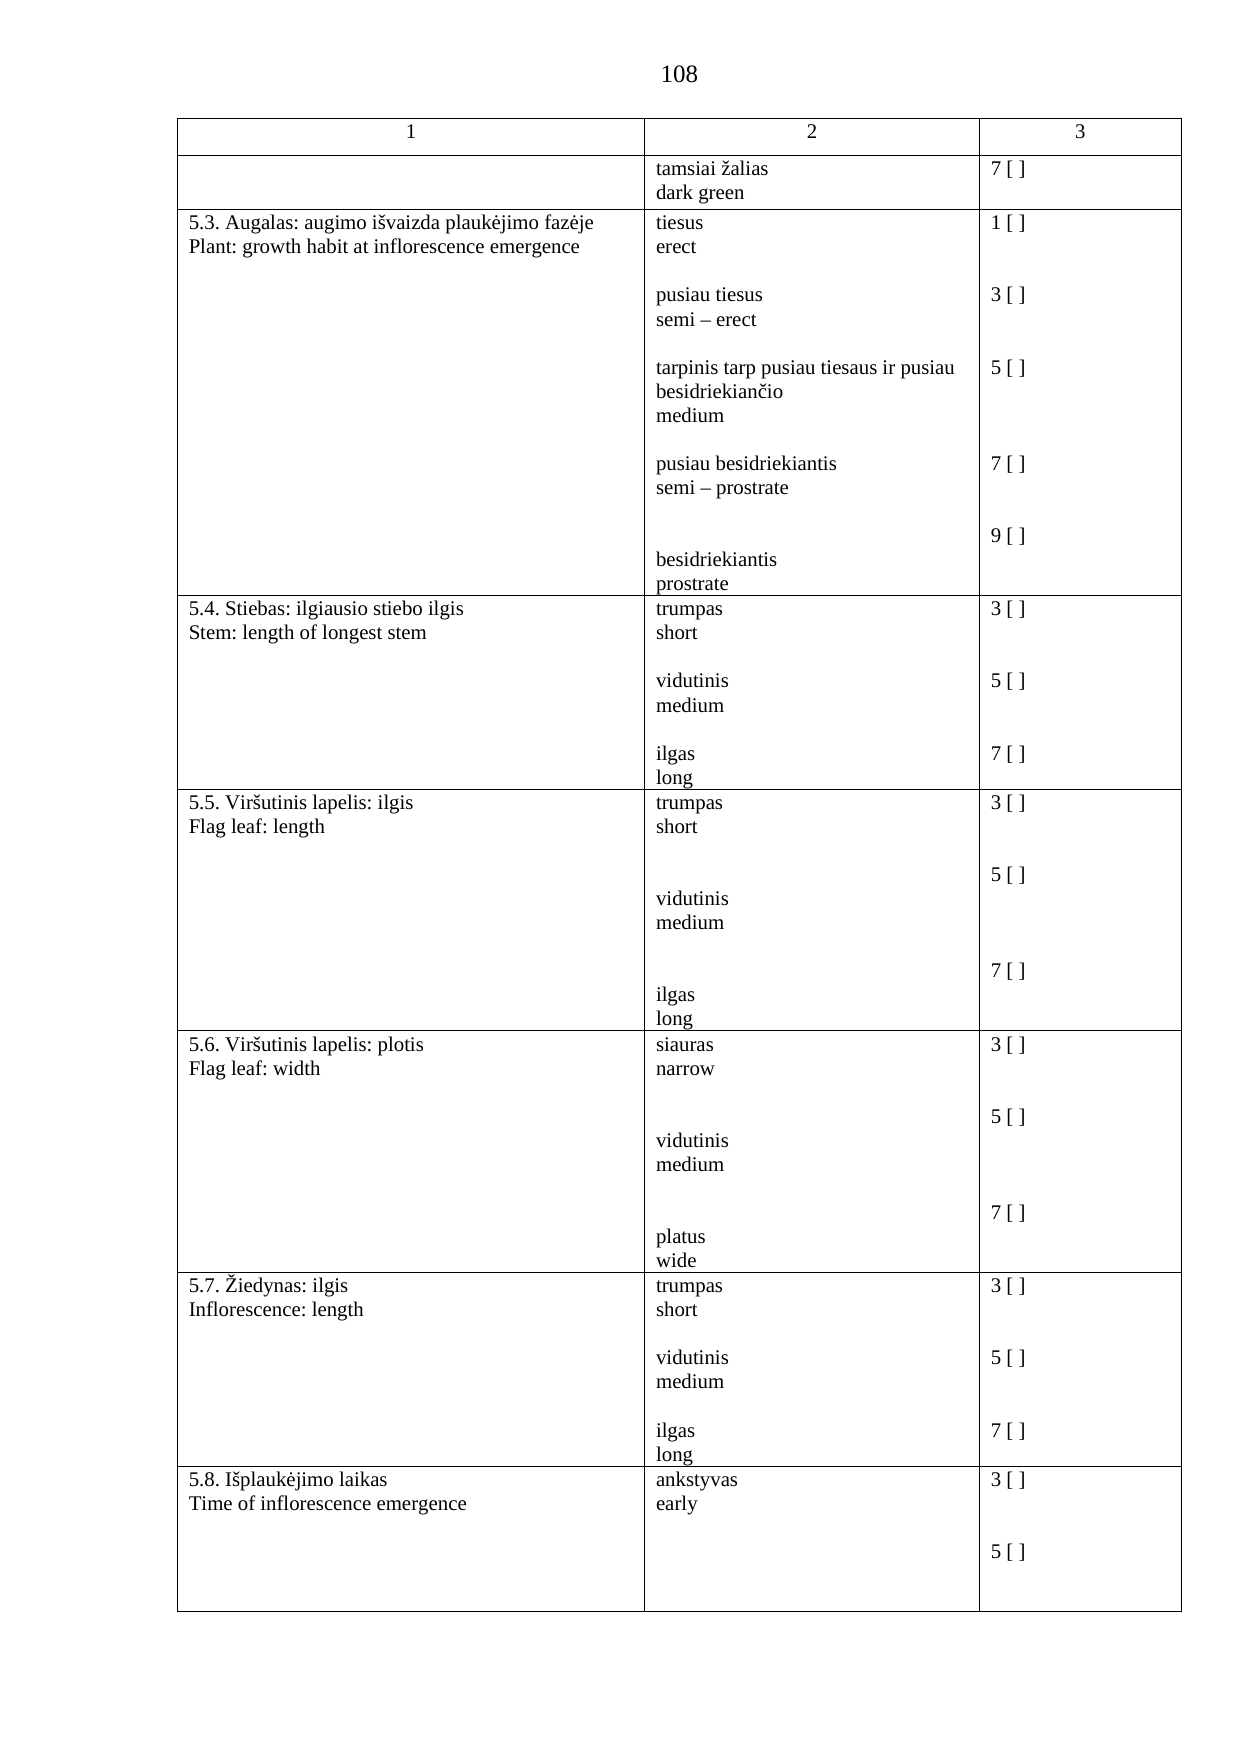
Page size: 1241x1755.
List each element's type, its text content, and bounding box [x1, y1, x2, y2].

table_cell 3 [980, 119, 1181, 154]
table_cell 5.4. Stiebas: ilgiausio stiebo ilgis Stem: length of longest stem [178, 596, 644, 789]
table_cell trumpas short vidutinis medium ilgas long [645, 790, 979, 1030]
table_cell trumpas short vidutinis medium ilgas long [645, 1273, 979, 1466]
table_cell ankstyvas early [645, 1467, 979, 1611]
table_cell tarpinis tarp pusiau tiesaus ir pusiau besidriekiančio medium pusiau besidriekiantis semi – prostrate besidriekiantis prostrate [645, 331, 979, 595]
table_cell 5.8. Išplaukėjimo laikas Time of inflorescence emergence [178, 1467, 644, 1611]
table_cell 3 [ ] 5 [ ] [980, 1467, 1181, 1611]
table_cell 3 [ ] 5 [ ] 7 [ ] [980, 1031, 1181, 1272]
table_cell tamsiai žalias dark green [645, 156, 979, 209]
table_cell 7 [ ] [980, 156, 1181, 209]
table_cell 2 [645, 119, 979, 154]
table_cell 5.6. Viršutinis lapelis: plotis Flag leaf: width [178, 1031, 644, 1272]
table_cell [178, 331, 644, 595]
table_cell tiesus erect pusiau tiesus semi – erect [645, 210, 979, 331]
table_cell 3 [ ] 5 [ ] 7 [ ] [980, 1273, 1181, 1466]
table_cell trumpas short vidutinis medium ilgas long [645, 596, 979, 789]
table_cell 5.5. Viršutinis lapelis: ilgis Flag leaf: length [178, 790, 644, 1030]
table_cell 1 [ ] 3 [ ] [980, 210, 1181, 331]
table_cell 5.7. Žiedynas: ilgis Inflorescence: length [178, 1273, 644, 1466]
table_cell 1 [178, 119, 644, 154]
table_cell [178, 156, 644, 209]
table_cell 5 [ ] 7 [ ] 9 [ ] [980, 331, 1181, 595]
table_cell 5.3. Augalas: augimo išvaizda plaukėjimo fazėje Plant: growth habit at inflorescence emergence [178, 210, 644, 331]
table_cell 3 [ ] 5 [ ] 7 [ ] [980, 790, 1181, 1030]
table_cell siauras narrow vidutinis medium platus wide [645, 1031, 979, 1272]
table_cell 3 [ ] 5 [ ] 7 [ ] [980, 596, 1181, 789]
